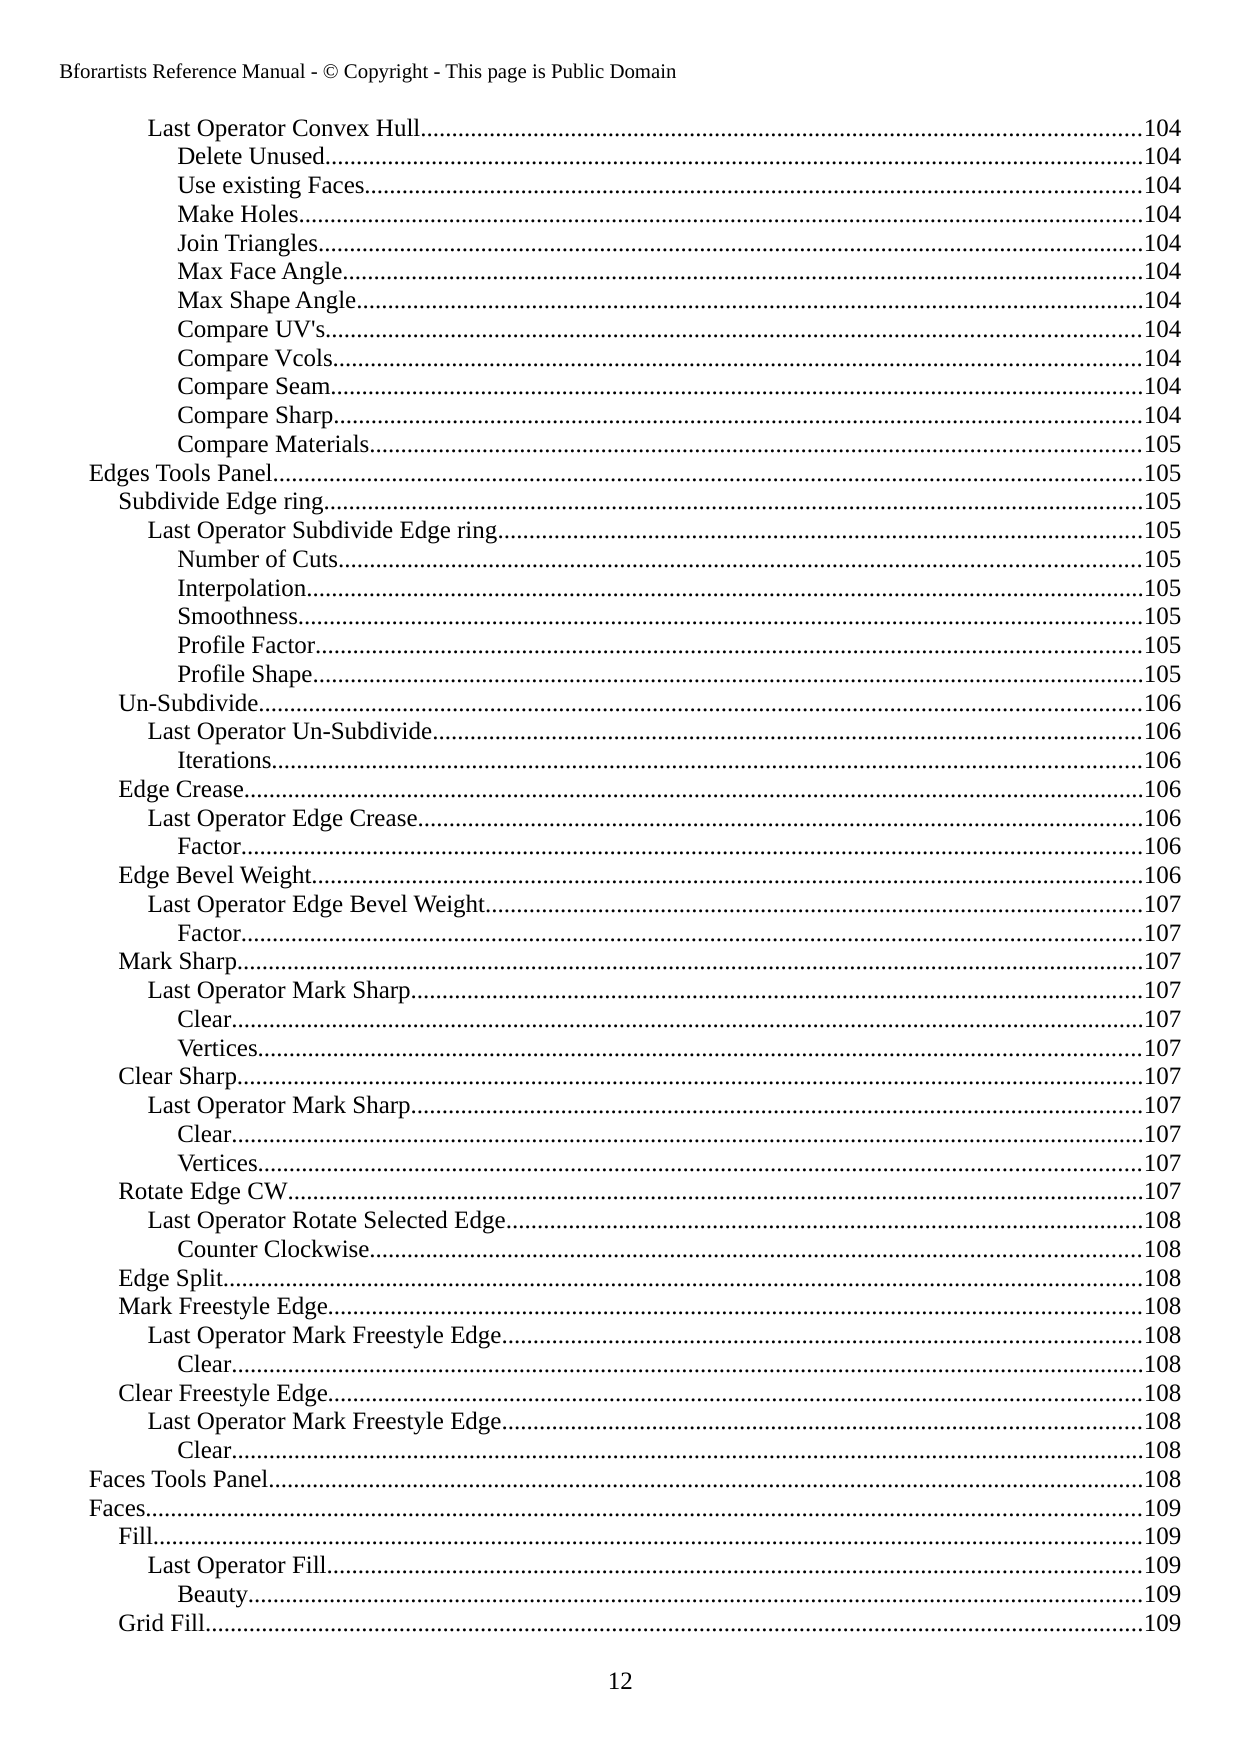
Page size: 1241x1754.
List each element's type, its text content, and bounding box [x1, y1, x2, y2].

text Edge Bevel Weight 106 [118, 860, 1181, 889]
text Compare Sharp 104 [177, 400, 1181, 429]
text Factor 107 [177, 918, 1181, 946]
text Vertices 107 [177, 1148, 1181, 1176]
text Beauty 109 [177, 1579, 1181, 1608]
text Counter Clockwise 108 [177, 1234, 1181, 1263]
text Interpolation 105 [177, 573, 1181, 601]
text Last Operator Subdivide Edge ring 105 [147, 515, 1181, 544]
text Max Shape Angle 104 [177, 285, 1181, 314]
text Mark Sharp 107 [118, 946, 1181, 975]
text Use existing Faces 104 [177, 170, 1181, 199]
text Subdivide Edge ring 105 [118, 486, 1181, 515]
text Factor 106 [177, 831, 1181, 860]
text Edge Split 108 [118, 1263, 1181, 1291]
text Last Operator Mark Sharp 107 [147, 1090, 1181, 1119]
text Last Operator Mark Sharp 107 [147, 975, 1181, 1004]
text Compare UV's 104 [177, 314, 1181, 343]
text Rotate Edge CW 107 [118, 1176, 1181, 1205]
text Make Holes 104 [177, 199, 1181, 228]
text Profile Shape 105 [177, 659, 1181, 688]
text Clear 108 [177, 1435, 1181, 1464]
text Compare Materials 105 [177, 429, 1181, 458]
text Fill 109 [118, 1521, 1181, 1550]
text Last Operator Convex Hull 104 [147, 113, 1181, 141]
text Clear 107 [177, 1004, 1181, 1033]
text Compare Seam 104 [177, 371, 1181, 400]
text Last Operator Mark Freestyle Edge 108 [147, 1406, 1181, 1435]
text Number of Cuts 105 [177, 544, 1181, 573]
text Smoothness 105 [177, 601, 1181, 630]
text Clear Sharp 107 [118, 1061, 1181, 1090]
text Last Operator Edge Bevel Weight 107 [147, 889, 1181, 918]
text Profile Factor 105 [177, 630, 1181, 659]
text Edges Tools Panel 105 [88, 458, 1181, 486]
text Un-Subdivide 106 [118, 688, 1181, 716]
text Delete Unused 104 [177, 141, 1181, 170]
text Edge Crease 106 [118, 774, 1181, 803]
text Iterations 106 [177, 745, 1181, 774]
text Compare Vcols 104 [177, 343, 1181, 371]
text Grid Fill 109 [118, 1608, 1181, 1636]
text Faces Tools Panel 108 [88, 1464, 1181, 1493]
text Last Operator Edge Crease 106 [147, 803, 1181, 831]
text Max Face Angle 104 [177, 256, 1181, 285]
text Mark Freestyle Edge 108 [118, 1291, 1181, 1320]
text Last Operator Fill 109 [147, 1550, 1181, 1579]
text Join Triangles 104 [177, 228, 1181, 256]
text Clear 107 [177, 1119, 1181, 1148]
text Faces 109 [88, 1493, 1181, 1521]
text Clear 108 [177, 1349, 1181, 1378]
text Last Operator Un-Subdivide 106 [147, 716, 1181, 745]
text Clear Freestyle Edge 108 [118, 1378, 1181, 1406]
text Last Operator Rotate Selected Edge 108 [147, 1205, 1181, 1234]
text Last Operator Mark Freestyle Edge 108 [147, 1320, 1181, 1349]
text Vertices 107 [177, 1033, 1181, 1061]
